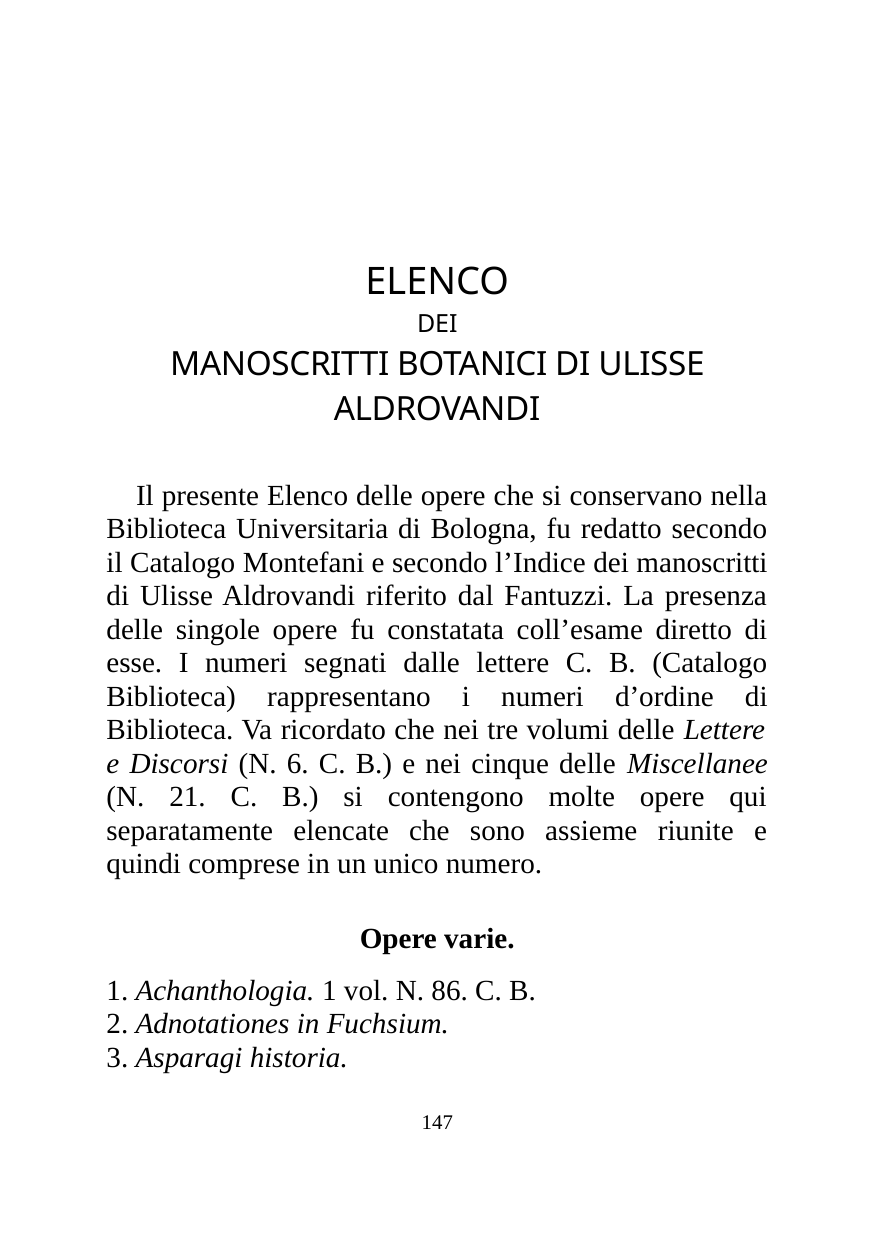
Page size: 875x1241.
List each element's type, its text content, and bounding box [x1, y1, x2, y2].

text 2. Adnotationes in Fuchsium. [106, 1006, 768, 1040]
text Il presente Elenco delle opere che si conservano nella Biblioteca Universitaria di Bologna, fu redatto secondo il Catalogo Montefani e secondo l’Indice dei manoscritti di Ulisse Aldrovandi riferito dal Fantuzzi. La presenza delle singole opere fu constatata coll’esame diretto di esse. I numeri segnati dalle lettere C. B. (Catalogo Biblioteca) rappresentano i numeri d’ordine di Biblioteca. Va ricordato che nei tre volumi delle Lettere e Discorsi (N. 6. C. B.) e nei cinque delle Miscellanee (N. 21. C. B.) si contengono molte opere qui separatamente elencate che sono assieme riunite e quindi comprese in un unico numero. [106, 478, 768, 880]
text 3. Asparagi historia. [106, 1040, 768, 1073]
text 1. Achanthologia. 1 vol. N. 86. C. B. [106, 973, 768, 1006]
subtitle Opere varie. [106, 922, 768, 955]
subtitle ELENCO DEI MANOSCRITTI BOTANICI DI ULISSE ALDROVANDI [106, 254, 768, 430]
